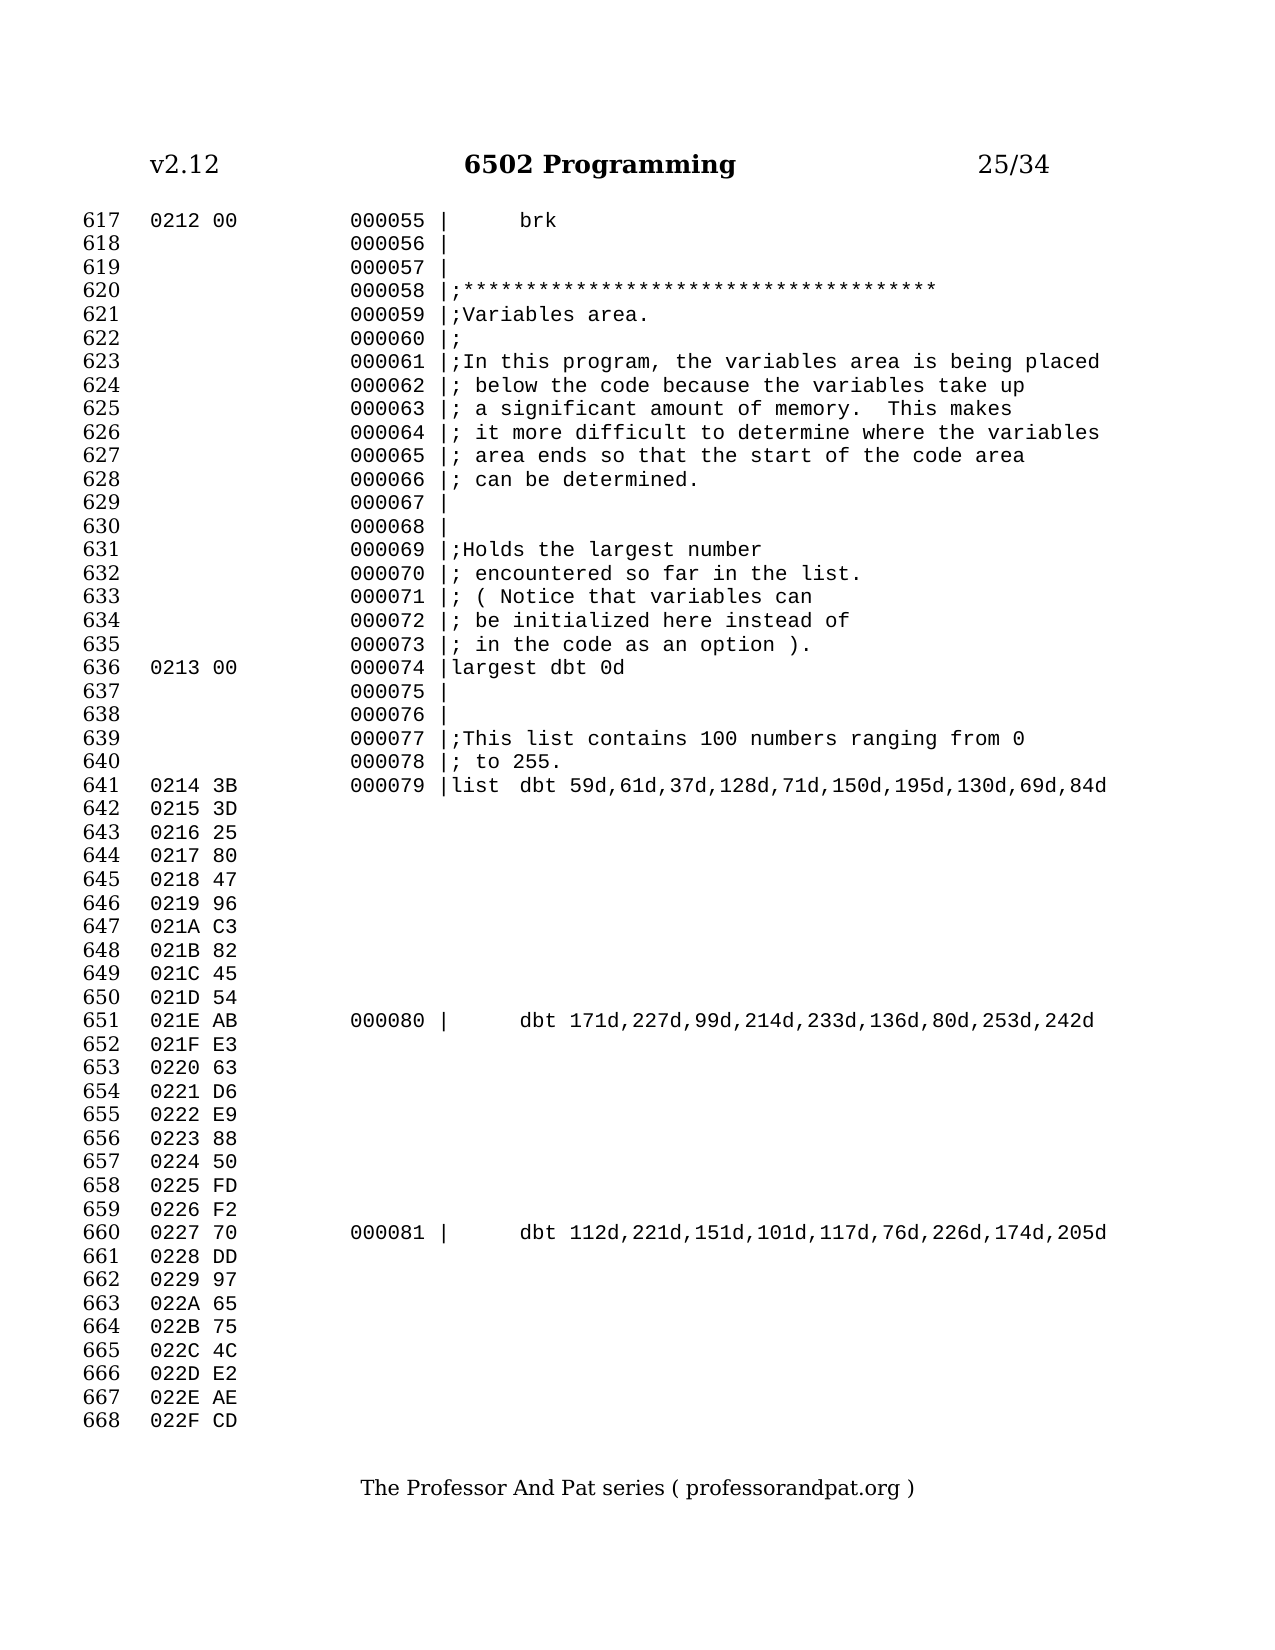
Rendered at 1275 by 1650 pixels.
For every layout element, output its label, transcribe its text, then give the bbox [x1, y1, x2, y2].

text 021F E3 [150, 1034, 1125, 1057]
text 000070 |; encountered so far in the list. [150, 563, 1125, 587]
text 0226 F2 [150, 1199, 1125, 1222]
text 0221 D6 [150, 1081, 1125, 1104]
text 021C 45 [150, 963, 1125, 987]
text 022F CD [150, 1411, 1125, 1434]
text 0228 DD [150, 1246, 1125, 1269]
text 000065 |; area ends so that the start of the code area [150, 445, 1125, 469]
text 000057 | [150, 257, 1125, 281]
text 0217 80 [150, 846, 1125, 869]
text 022E AE [150, 1387, 1125, 1411]
text 000077 |;This list contains 100 numbers ranging from 0 [150, 728, 1125, 751]
text 000071 |; ( Notice that variables can [150, 587, 1125, 610]
text 022C 4C [150, 1340, 1125, 1363]
text 0220 63 [150, 1057, 1125, 1081]
text 0229 97 [150, 1269, 1125, 1293]
text 0222 E9 [150, 1104, 1125, 1128]
text 000075 | [150, 681, 1125, 704]
text 0214 3B 000079 |list dbt 59d,61d,37d,128d,71d,150d,195d,130d,69d,84d [150, 775, 1125, 798]
text 000062 |; below the code because the variables take up [150, 375, 1125, 398]
text 021A C3 [150, 916, 1125, 940]
text 021D 54 [150, 987, 1125, 1010]
text 022B 75 [150, 1316, 1125, 1340]
text 0227 70 000081 | dbt 112d,221d,151d,101d,117d,76d,226d,174d,205d [150, 1222, 1125, 1246]
text 0219 96 [150, 893, 1125, 916]
text 022A 65 [150, 1293, 1125, 1316]
text 0215 3D [150, 798, 1125, 822]
text 000069 |;Holds the largest number [150, 539, 1125, 563]
text 0225 FD [150, 1175, 1125, 1199]
text 000061 |;In this program, the variables area is being placed [150, 351, 1125, 375]
text 0216 25 [150, 822, 1125, 846]
text 0224 50 [150, 1152, 1125, 1175]
text 000056 | [150, 233, 1125, 257]
text 000060 |; [150, 328, 1125, 351]
text 000066 |; can be determined. [150, 469, 1125, 492]
text 022D E2 [150, 1363, 1125, 1387]
text 0212 00 000055 | brk [150, 210, 1125, 233]
text 000072 |; be initialized here instead of [150, 610, 1125, 634]
text 021E AB 000080 | dbt 171d,227d,99d,214d,233d,136d,80d,253d,242d [150, 1010, 1125, 1034]
text 0218 47 [150, 869, 1125, 893]
text 021B 82 [150, 940, 1125, 963]
text 000068 | [150, 516, 1125, 539]
text 000078 |; to 255. [150, 751, 1125, 775]
text 0223 88 [150, 1128, 1125, 1152]
text 000058 |;************************************** [150, 281, 1125, 304]
text 000067 | [150, 492, 1125, 516]
text 000076 | [150, 704, 1125, 728]
text 0213 00 000074 |largest dbt 0d [150, 657, 1125, 681]
text 000063 |; a significant amount of memory. This makes [150, 398, 1125, 422]
text 000064 |; it more difficult to determine where the variables [150, 422, 1125, 445]
text 000059 |;Variables area. [150, 304, 1125, 328]
text 000073 |; in the code as an option ). [150, 634, 1125, 657]
